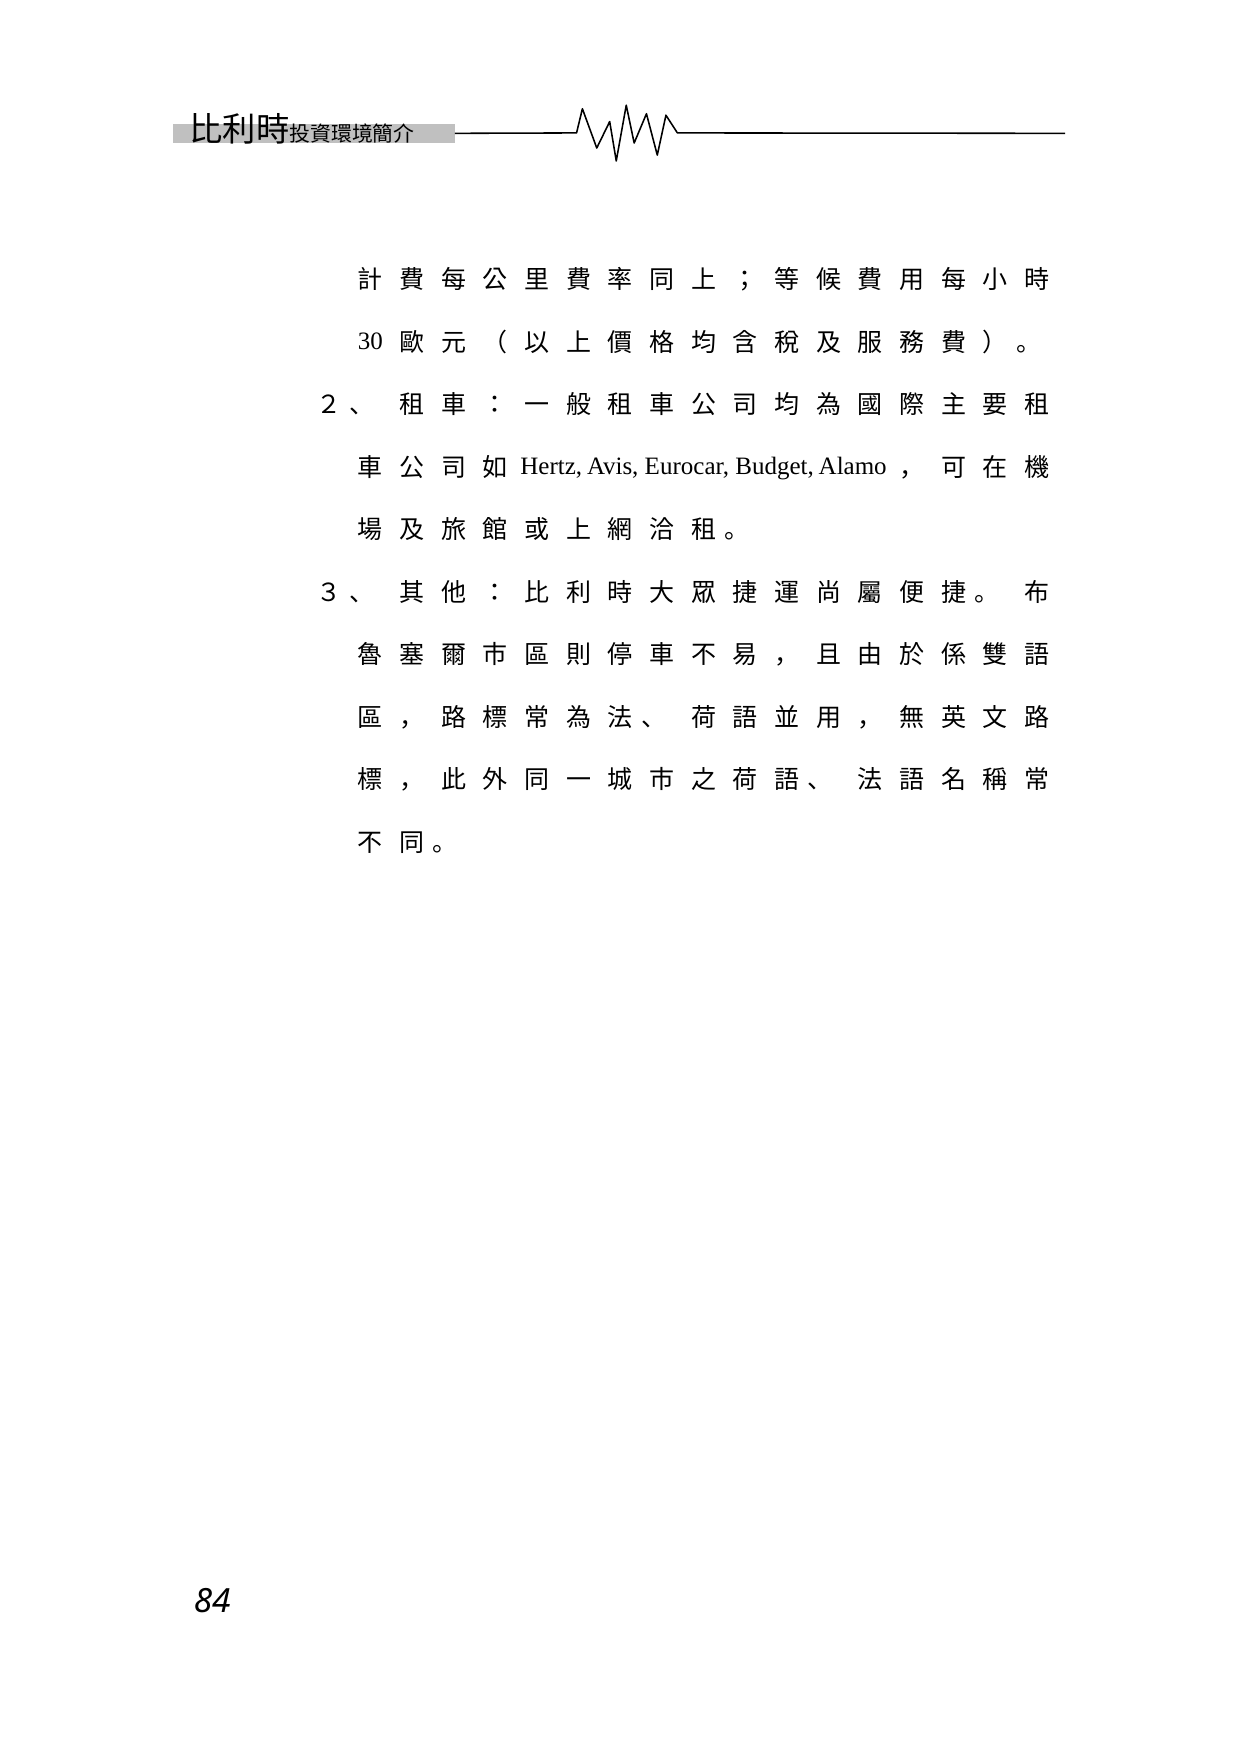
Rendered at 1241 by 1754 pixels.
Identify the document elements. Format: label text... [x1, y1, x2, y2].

text ２、租車：一般租車公司均為國際主要租車公司如Hertz, Avis, Eurocar, Budget, Alamo，可在機場及旅館或上網洽租。 [281, 361, 1058, 549]
text ３、其他：比利時大眾捷運尚屬便捷。布魯塞爾市區則停車不易，且由於係雙語區，路標常為法、荷語並用，無英文路標，此外同一城市之荷語、法語名稱常不同。 [281, 549, 1058, 861]
text 計費每公里費率同上；等候費用每小時30歐元（以上價格均含稅及服務費）。 [281, 236, 1058, 361]
